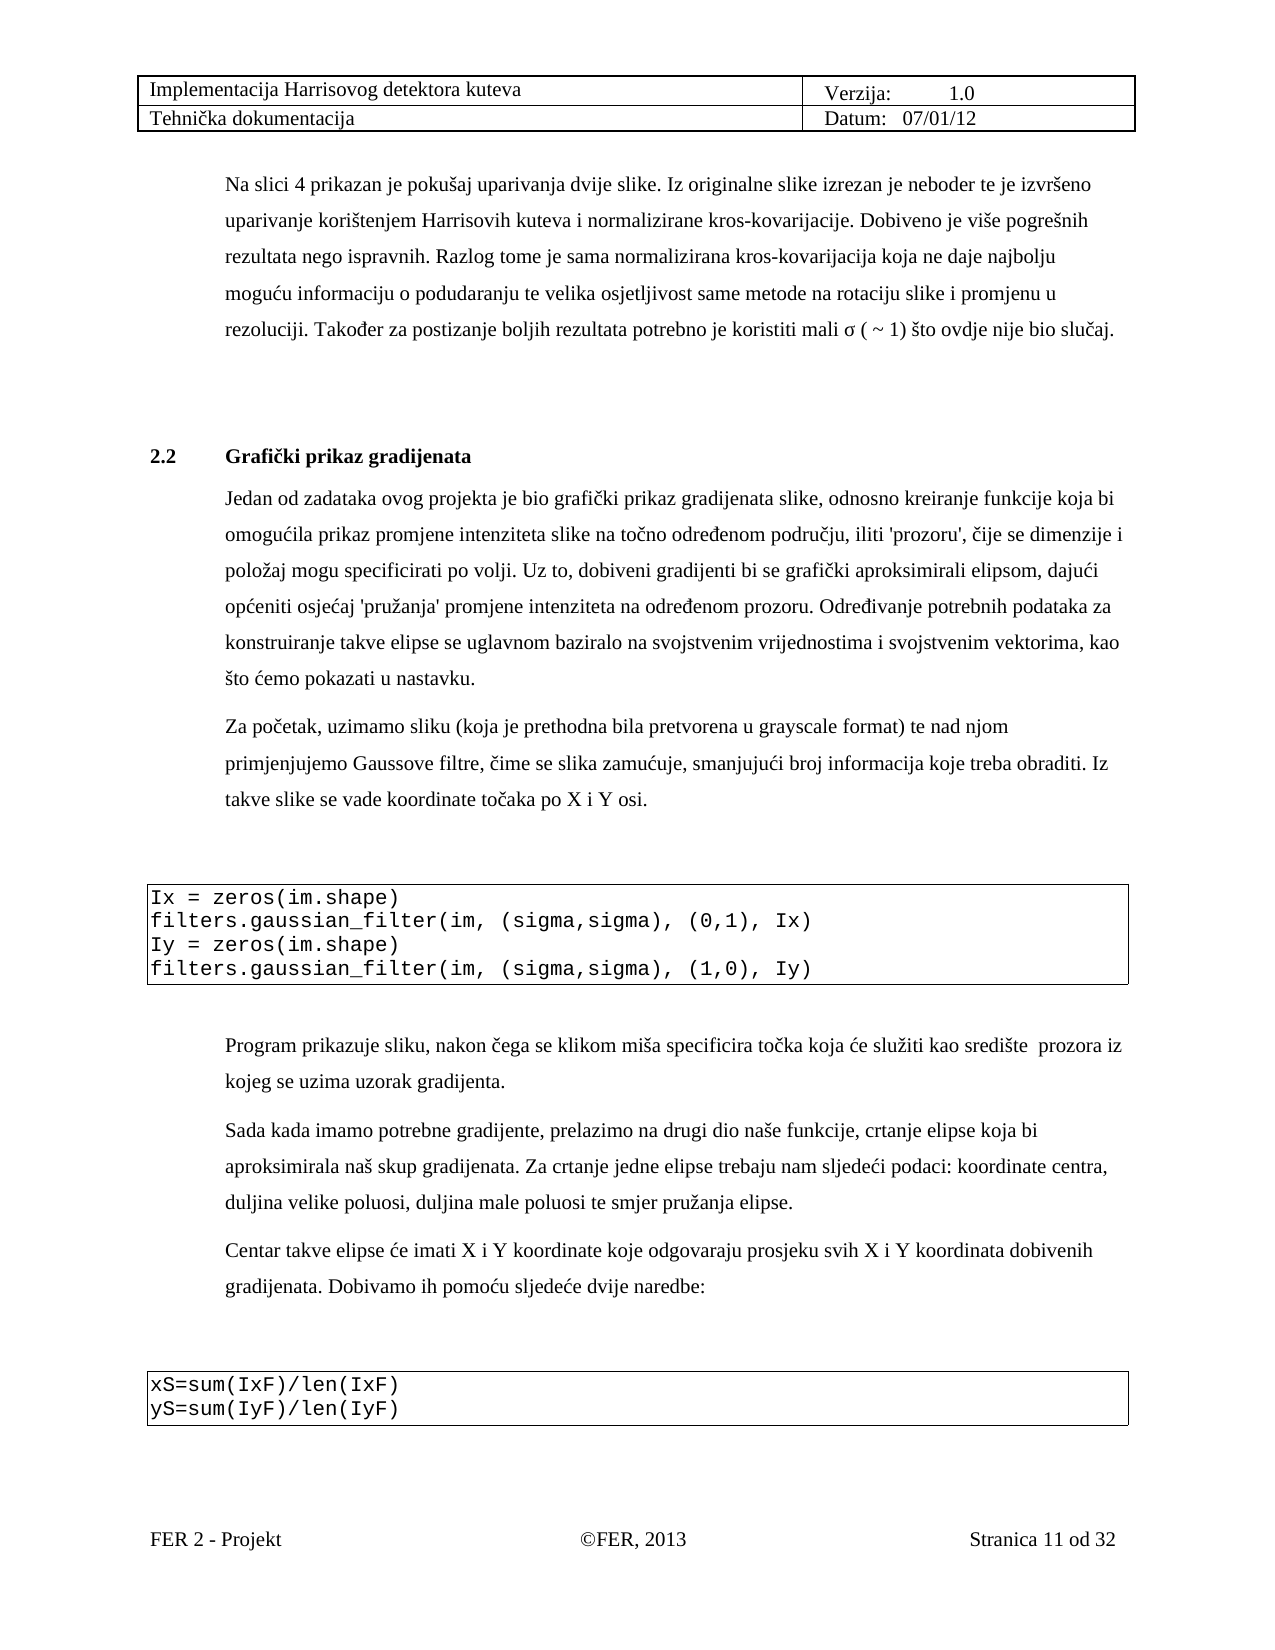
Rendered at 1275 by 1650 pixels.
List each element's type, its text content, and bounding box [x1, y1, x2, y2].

text Na slici 4 prikazan je pokušaj uparivanja dvije slike. Iz originalne slike izrezan je neboder te je izvršeno uparivanje korištenjem Harrisovih kuteva i normalizirane kros-kovarijacije. Dobiveno je više pogrešnih rezultata nego ispravnih. Razlog tome je sama normalizirana kros-kovarijacija koja ne daje najbolju moguću informaciju o podudaranju te velika osjetljivost same metode na rotaciju slike i promjenu u rezoluciji. Također za postizanje boljih rezultata potrebno je koristiti mali σ ( ~ 1) što ovdje nije bio slučaj. [225, 172, 1125, 341]
text Iy = zeros(im.shape) [150, 934, 1125, 954]
text yS=sum(IyF)/len(IyF) [148, 1395, 1128, 1425]
text Jedan od zadataka ovog projekta je bio grafički prikaz gradijenata slike, odnosno kreiranje funkcije koja bi omogućila prikaz promjene intenziteta slike na točno određenom području, iliti 'prozoru', čije se dimenzije i položaj mogu specificirati po volji. Uz to, dobiveni gradijenti bi se grafički aproksimirali elipsom, dajući općeniti osjećaj 'pružanja' promjene intenziteta na određenom prozoru. Određivanje potrebnih podataka za konstruiranje takve elipse se uglavnom baziralo na svojstvenim vrijednostima i svojstvenim vektorima, kao što ćemo pokazati u nastavku. [225, 486, 1125, 690]
text Ix = zeros(im.shape) [148, 885, 1128, 910]
text Sada kada imamo potrebne gradijente, prelazimo na drugi dio naše funkcije, crtanje elipse koja bi aproksimirala naš skup gradijenata. Za crtanje jedne elipse trebaju nam sljedeći podaci: koordinate centra, duljina velike poluosi, duljina male poluosi te smjer pružanja elipse. [225, 1117, 1125, 1214]
text Program prikazuje sliku, nakon čega se klikom miša specificira točka koja će služiti kao središte prozora iz kojeg se uzima uzorak gradijenta. [225, 1033, 1125, 1093]
text Centar takve elipse će imati X i Y koordinate koje odgovaraju prosjeku svih X i Y koordinata dobivenih gradijenata. Dobivamo ih pomoću sljedeće dvije naredbe: [225, 1238, 1125, 1298]
subtitle Grafički prikaz gradijenata [150, 443, 1125, 468]
text Za početak, uzimamo sliku (koja je prethodna bila pretvorena u grayscale format) te nad njom primjenjujemo Gaussove filtre, čime se slika zamućuje, smanjujući broj informacija koje treba obraditi. Iz takve slike se vade koordinate točaka po X i Y osi. [225, 714, 1125, 811]
text filters.gaussian_filter(im, (sigma,sigma), (1,0), Iy) [148, 954, 1128, 984]
text filters.gaussian_filter(im, (sigma,sigma), (0,1), Ix) [150, 910, 1125, 934]
text xS=sum(IxF)/len(IxF) [148, 1372, 1128, 1395]
